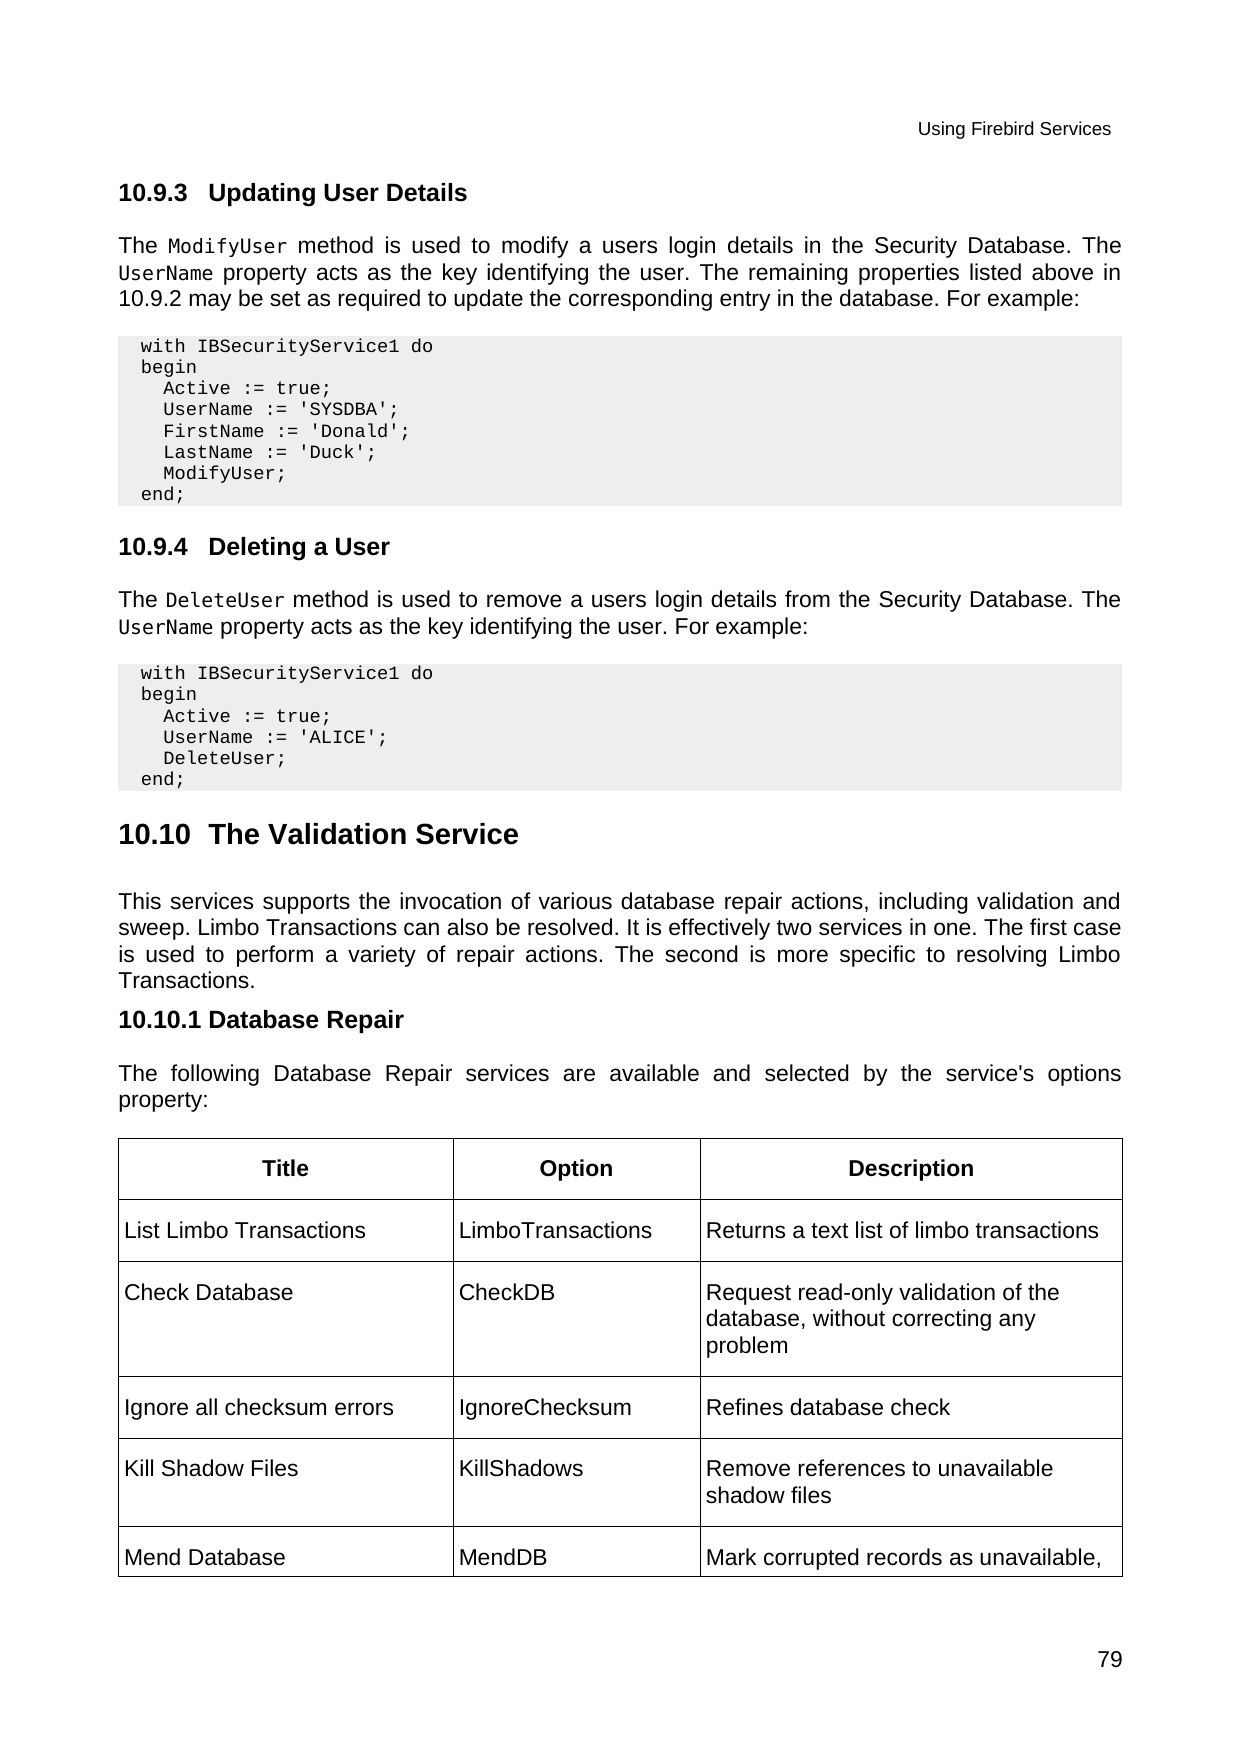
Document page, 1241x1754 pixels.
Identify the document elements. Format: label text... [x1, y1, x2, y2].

text end; [118, 485, 1122, 506]
table_cell MendDB [454, 1527, 700, 1576]
text ModifyUser; [118, 464, 1122, 485]
table_cell Remove references to unavailable shadow files [701, 1439, 1122, 1526]
subtitle The Validation Service [118, 817, 1122, 851]
text begin [118, 358, 1122, 379]
table_cell Request read-only validation of the database, without correcting any problem [701, 1262, 1122, 1376]
subtitle Database Repair [118, 1005, 1122, 1034]
text The DeleteUser method is used to remove a users login details from the Security Database. The UserName property acts as the key identifying the user. For example: [118, 586, 1122, 639]
table_header Description [701, 1139, 1122, 1199]
table_cell Mark corrupted records as unavailable, [701, 1527, 1122, 1576]
text with IBSecurityService1 do [118, 336, 1122, 358]
text FirstName := 'Donald'; [118, 421, 1122, 443]
text end; [118, 770, 1122, 791]
text DeleteUser; [118, 749, 1122, 770]
table_cell Mend Database [119, 1527, 453, 1576]
table_cell Ignore all checksum errors [119, 1377, 453, 1438]
table_cell LimboTransactions [454, 1200, 700, 1261]
table_cell List Limbo Transactions [119, 1200, 453, 1261]
text begin [118, 685, 1122, 706]
text LastName := 'Duck'; [118, 443, 1122, 464]
table_cell IgnoreChecksum [454, 1377, 700, 1438]
text UserName := 'SYSDBA'; [118, 400, 1122, 421]
table_cell Refines database check [701, 1377, 1122, 1438]
subtitle Updating User Details [118, 178, 1122, 207]
table_cell Check Database [119, 1262, 453, 1376]
table_cell CheckDB [454, 1262, 700, 1376]
text with IBSecurityService1 do [118, 664, 1122, 685]
text Active := true; [118, 706, 1122, 728]
table_cell Returns a text list of limbo transactions [701, 1200, 1122, 1261]
text Active := true; [118, 379, 1122, 400]
text This services supports the invocation of various database repair actions, including validation and sweep. Limbo Transactions can also be resolved. It is effectively two services in one. The first case is used to perform a variety of repair actions. The second is more specific to resolving Limbo Transactions. [118, 888, 1122, 993]
table_header Option [454, 1139, 700, 1199]
text UserName := 'ALICE'; [118, 728, 1122, 749]
text The following Database Repair services are available and selected by the service's options property: [118, 1060, 1122, 1112]
table_header Title [119, 1139, 453, 1199]
table_cell KillShadows [454, 1439, 700, 1526]
table_cell Kill Shadow Files [119, 1439, 453, 1526]
text The ModifyUser method is used to modify a users login details in the Security Database. The UserName property acts as the key identifying the user. The remaining properties listed above in 10.9.2 may be set as required to update the corresponding entry in the database. For example: [118, 232, 1122, 311]
subtitle Deleting a User [118, 532, 1122, 561]
